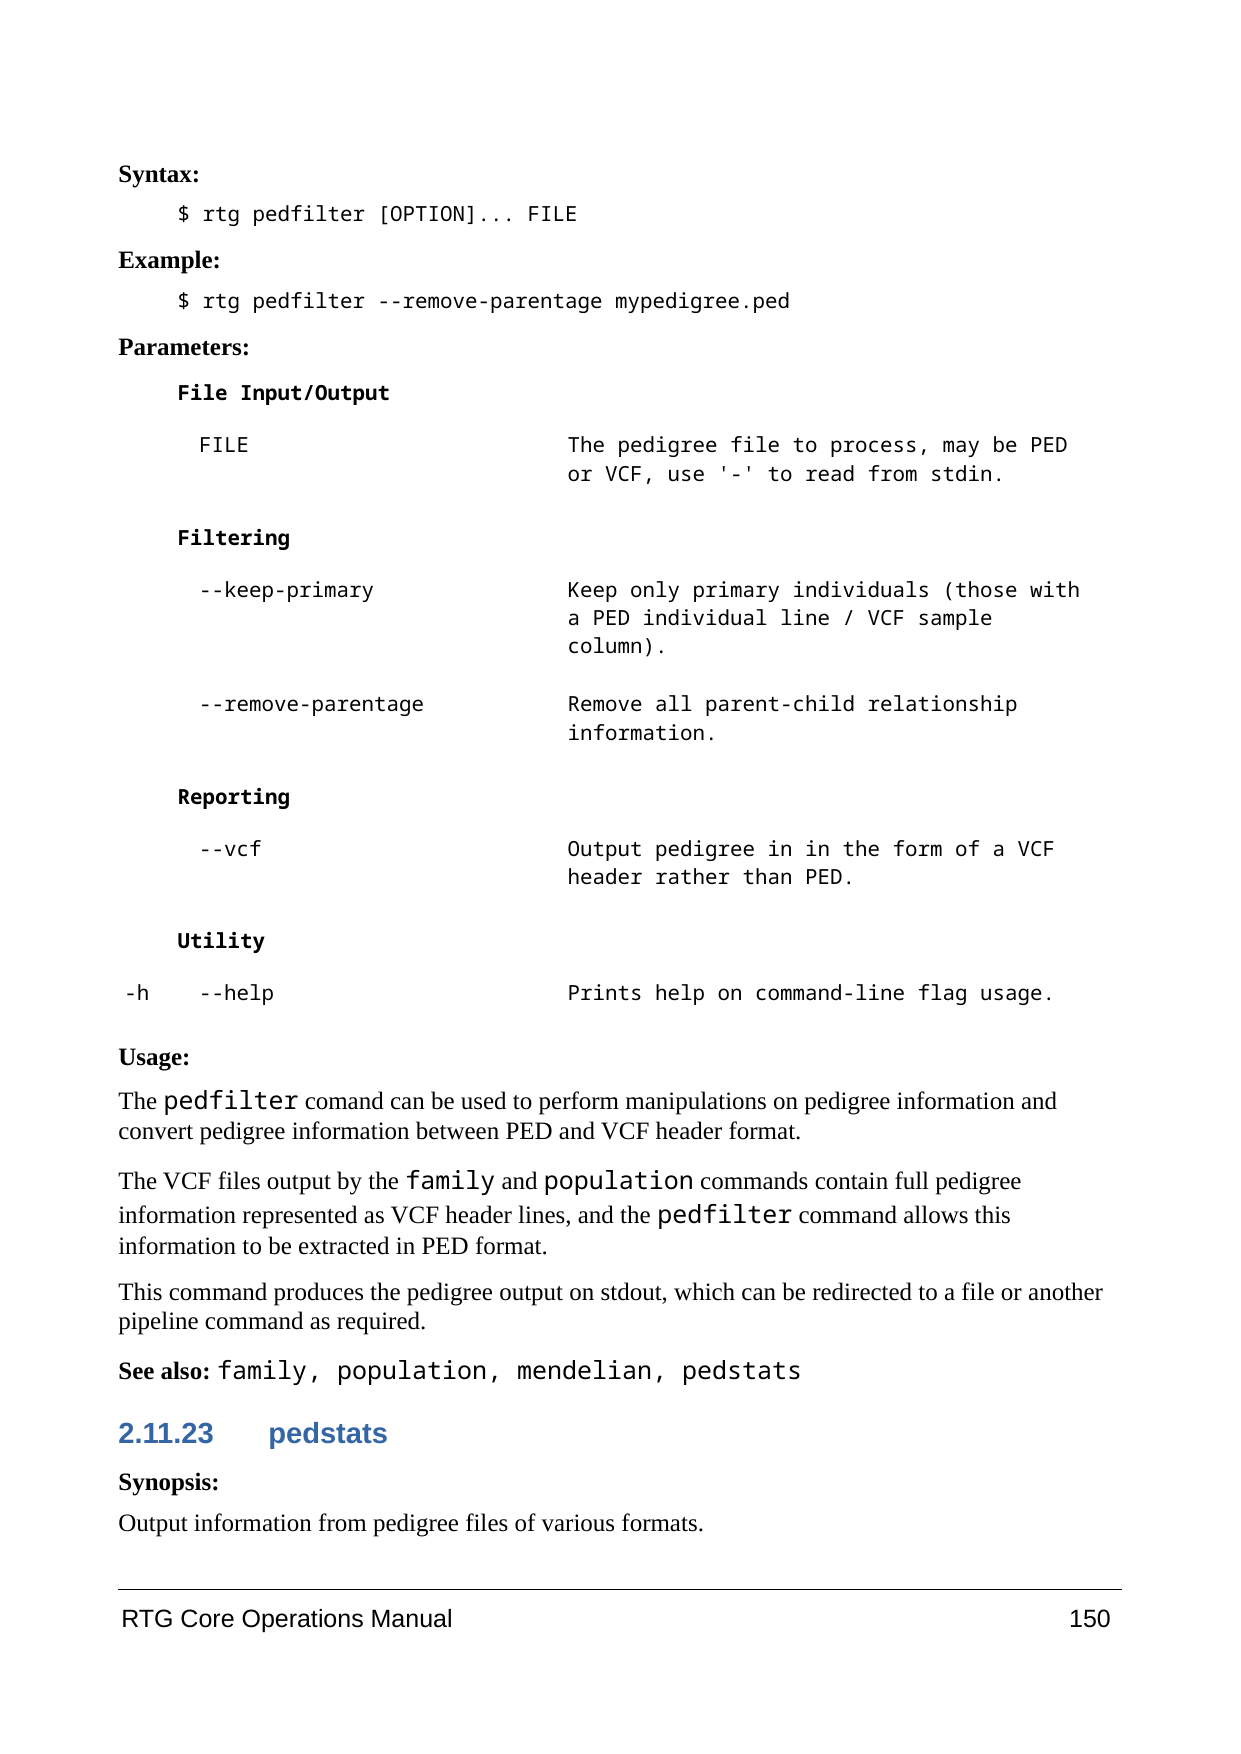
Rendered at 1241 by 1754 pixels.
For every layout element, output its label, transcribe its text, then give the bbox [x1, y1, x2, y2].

text Utility [177, 926, 1122, 954]
text $ rtg pedfilter [OPTION]... FILE [177, 199, 1122, 228]
subtitle Syntax: [118, 159, 1122, 187]
text File Input/Output [177, 378, 1122, 407]
table_cell Remove all parent-child relationship information. [561, 678, 1093, 764]
table_header Output pedigree in in the form of a VCF header rather than PED. [561, 822, 1093, 908]
table_header --vcf [193, 822, 561, 908]
subtitle pedstats [118, 1416, 1122, 1450]
table_header [118, 822, 193, 908]
table_header [118, 563, 193, 678]
text See also: family, population, mendelian, pedstats [118, 1353, 1122, 1387]
table_header [118, 419, 193, 505]
text The VCF files output by the family and population commands contain full pedigree information represented as VCF header lines, and the pedfilter command allows this information to be extracted in PED format. [118, 1163, 1122, 1260]
table_header --keep-primary [193, 563, 561, 678]
text Filtering [177, 523, 1122, 551]
text Output information from pedigree files of various formats. [118, 1508, 1122, 1537]
text Reporting [177, 782, 1122, 810]
table_header FILE [193, 419, 561, 505]
subtitle Example: [118, 245, 1122, 274]
table_header --help [193, 966, 561, 1024]
table_cell [118, 678, 193, 764]
text The pedfilter comand can be used to perform manipulations on pedigree information and convert pedigree information between PED and VCF header format. [118, 1082, 1122, 1145]
table_header Prints help on command-line flag usage. [561, 966, 1093, 1024]
subtitle Usage: [118, 1042, 1122, 1071]
text $ rtg pedfilter --remove-parentage mypedigree.ped [177, 286, 1122, 314]
subtitle Synopsis: [118, 1467, 1122, 1496]
table_cell --remove-parentage [193, 678, 561, 764]
table_header The pedigree file to process, may be PED or VCF, use '-' to read from stdin. [561, 419, 1093, 505]
text This command produces the pedigree output on stdout, which can be redirected to a file or another pipeline command as required. [118, 1277, 1122, 1335]
table_header Keep only primary individuals (those with a PED individual line / VCF sample column). [561, 563, 1093, 678]
table_header -h [118, 966, 193, 1024]
subtitle Parameters: [118, 332, 1122, 361]
